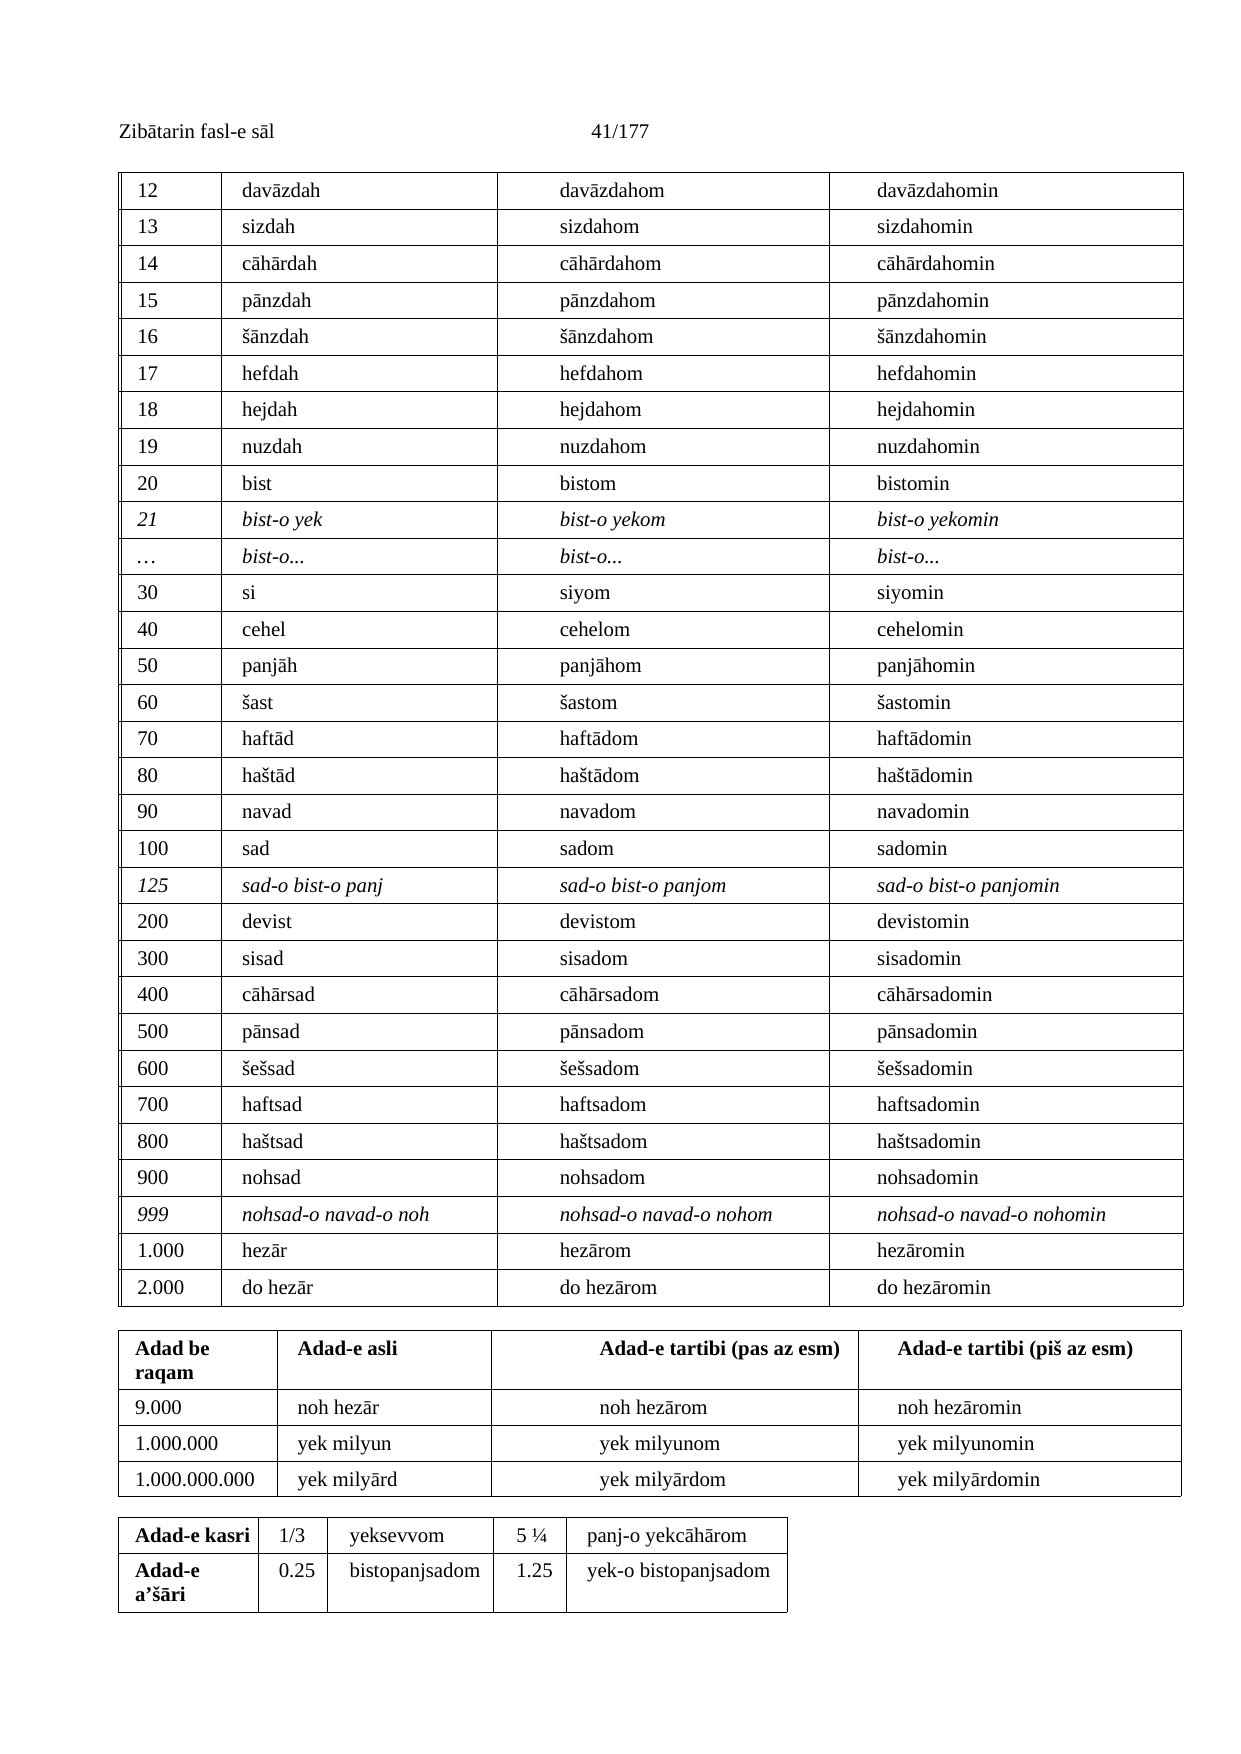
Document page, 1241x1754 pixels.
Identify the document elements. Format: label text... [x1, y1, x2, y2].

table_cell 0.25 [259, 1554, 327, 1612]
table_cell 500 [122, 1014, 221, 1049]
table_cell 12 [122, 173, 221, 209]
table_cell si [222, 575, 497, 611]
table_cell sadomin [830, 831, 1183, 867]
table_cell 21 [122, 502, 221, 538]
table_cell pānzdah [222, 283, 497, 318]
table_cell nohsad‐o navad‐o nohomin [830, 1197, 1183, 1232]
table_cell panjāhomin [830, 649, 1183, 684]
table_cell 2.000 [122, 1270, 221, 1306]
table_cell bist‐o yek [222, 502, 497, 538]
table_cell 1.25 [494, 1554, 566, 1612]
table_cell siyom [498, 575, 829, 611]
table_cell 100 [122, 831, 221, 867]
table_cell do hezārom [498, 1270, 829, 1306]
table_cell … [122, 539, 221, 574]
table_cell 9.000 [119, 1390, 277, 1425]
table_cell 600 [122, 1051, 221, 1086]
table_cell haštādom [498, 758, 829, 794]
table_cell 15 [122, 283, 221, 318]
table_cell cāhārsadomin [830, 977, 1183, 1013]
table_cell nohsadomin [830, 1160, 1183, 1196]
table_header Adad‐e tartibi (pas az esm) [492, 1331, 858, 1389]
table_cell hejdah [222, 392, 497, 428]
table_cell 999 [122, 1197, 221, 1232]
table_cell pānsadomin [830, 1014, 1183, 1049]
table_cell 1.000 [122, 1234, 221, 1269]
table_cell šast [222, 685, 497, 721]
table_cell devist [222, 904, 497, 940]
table_cell haštād [222, 758, 497, 794]
table_cell bist‐o... [222, 539, 497, 574]
table_cell siyomin [830, 575, 1183, 611]
table_cell 17 [122, 356, 221, 391]
table_cell yek‐o bistopanjsadom [567, 1554, 787, 1612]
table_cell hejdahomin [830, 392, 1183, 428]
table_cell šastomin [830, 685, 1183, 721]
table_cell 700 [122, 1087, 221, 1123]
table_cell nuzdahomin [830, 429, 1183, 464]
table_cell davāzdah [222, 173, 497, 209]
table_cell cāhārsadom [498, 977, 829, 1013]
table_cell hefdahom [498, 356, 829, 391]
table_cell do hezāromin [830, 1270, 1183, 1306]
table_cell cehelomin [830, 612, 1183, 647]
table_cell davāzdahomin [830, 173, 1183, 209]
table_cell 800 [122, 1124, 221, 1159]
table_cell bistom [498, 466, 829, 501]
table_cell šānzdah [222, 319, 497, 355]
table_cell do hezār [222, 1270, 497, 1306]
table_cell 14 [122, 246, 221, 282]
table_cell 19 [122, 429, 221, 464]
table_cell šešsadomin [830, 1051, 1183, 1086]
table_header 1/3 [259, 1518, 327, 1552]
table_cell bistomin [830, 466, 1183, 501]
table_cell 13 [122, 210, 221, 245]
table_cell haštsadomin [830, 1124, 1183, 1159]
table_cell 80 [122, 758, 221, 794]
table_cell pānzdahom [498, 283, 829, 318]
table_cell noh hezār [278, 1390, 491, 1425]
table_cell šešsadom [498, 1051, 829, 1086]
table_cell cāhārdahomin [830, 246, 1183, 282]
table_cell šānzdahom [498, 319, 829, 355]
table_header Adad be raqam [119, 1331, 277, 1389]
table_cell cehelom [498, 612, 829, 647]
table_cell devistomin [830, 904, 1183, 940]
table_cell 200 [122, 904, 221, 940]
table_cell haštādomin [830, 758, 1183, 794]
table_cell sizdahom [498, 210, 829, 245]
table_cell pānzdahomin [830, 283, 1183, 318]
table_cell 90 [122, 795, 221, 830]
table_cell yek milyunomin [859, 1426, 1181, 1461]
table_cell cāhārdahom [498, 246, 829, 282]
table_cell hefdahomin [830, 356, 1183, 391]
table_cell 400 [122, 977, 221, 1013]
table_cell sad‐o bist‐o panjom [498, 868, 829, 903]
table_cell cehel [222, 612, 497, 647]
table_cell bist [222, 466, 497, 501]
table_cell haštsad [222, 1124, 497, 1159]
table_cell nohsadom [498, 1160, 829, 1196]
table_cell navad [222, 795, 497, 830]
table_cell sizdahomin [830, 210, 1183, 245]
table_cell yek milyārd [278, 1462, 491, 1496]
table_cell 30 [122, 575, 221, 611]
table_cell bist‐o... [498, 539, 829, 574]
table_cell haftādom [498, 722, 829, 757]
table_header panj‐o yekcāhārom [567, 1518, 787, 1552]
table_cell haftādomin [830, 722, 1183, 757]
table_cell 16 [122, 319, 221, 355]
table_cell 18 [122, 392, 221, 428]
table_header Adad‐e asli [278, 1331, 491, 1389]
table_cell panjāh [222, 649, 497, 684]
table_cell yek milyārdom [492, 1462, 858, 1496]
table_cell sisadomin [830, 941, 1183, 976]
table_cell sad‐o bist‐o panjomin [830, 868, 1183, 903]
table_cell 125 [122, 868, 221, 903]
table_cell nohsad‐o navad‐o nohom [498, 1197, 829, 1232]
table_cell 900 [122, 1160, 221, 1196]
table_cell hezāromin [830, 1234, 1183, 1269]
table_cell šānzdahomin [830, 319, 1183, 355]
table_cell nohsad [222, 1160, 497, 1196]
table_cell devistom [498, 904, 829, 940]
table_cell pānsad [222, 1014, 497, 1049]
table_cell bist‐o yekomin [830, 502, 1183, 538]
table_cell hezārom [498, 1234, 829, 1269]
table_cell yek milyunom [492, 1426, 858, 1461]
table_cell nohsad‐o navad‐o noh [222, 1197, 497, 1232]
table_cell 50 [122, 649, 221, 684]
table_cell yek milyun [278, 1426, 491, 1461]
table_cell noh hezārom [492, 1390, 858, 1425]
table_cell haštsadom [498, 1124, 829, 1159]
table_cell hezār [222, 1234, 497, 1269]
table_cell haftsadomin [830, 1087, 1183, 1123]
table_cell haftsad [222, 1087, 497, 1123]
table_cell 1.000.000 [119, 1426, 277, 1461]
table_cell 20 [122, 466, 221, 501]
table_cell davāzdahom [498, 173, 829, 209]
table_cell 1.000.000.000 [119, 1462, 277, 1496]
table_cell cāhārdah [222, 246, 497, 282]
table_cell sizdah [222, 210, 497, 245]
table_cell cāhārsad [222, 977, 497, 1013]
table_header 5 ¼ [494, 1518, 566, 1552]
table_cell sad [222, 831, 497, 867]
table_cell nuzdahom [498, 429, 829, 464]
table_cell haftād [222, 722, 497, 757]
table_cell noh hezāromin [859, 1390, 1181, 1425]
table_cell hefdah [222, 356, 497, 391]
table_cell Adad‐e a’šāri [119, 1554, 258, 1612]
table_cell 40 [122, 612, 221, 647]
table_cell yek milyārdomin [859, 1462, 1181, 1496]
table_cell šešsad [222, 1051, 497, 1086]
table_cell 60 [122, 685, 221, 721]
table_cell hejdahom [498, 392, 829, 428]
table_cell 70 [122, 722, 221, 757]
table_cell nuzdah [222, 429, 497, 464]
table_cell bist‐o yekom [498, 502, 829, 538]
table_cell panjāhom [498, 649, 829, 684]
table_cell 300 [122, 941, 221, 976]
table_header Adad‐e kasri [119, 1518, 258, 1552]
table_cell šastom [498, 685, 829, 721]
table_cell sisadom [498, 941, 829, 976]
table_cell navadomin [830, 795, 1183, 830]
table_cell navadom [498, 795, 829, 830]
table_cell pānsadom [498, 1014, 829, 1049]
table_cell sisad [222, 941, 497, 976]
table_cell haftsadom [498, 1087, 829, 1123]
table_cell sad‐o bist‐o panj [222, 868, 497, 903]
table_header yeksevvom [328, 1518, 493, 1552]
table_cell bist‐o... [830, 539, 1183, 574]
table_header Adad‐e tartibi (piš az esm) [859, 1331, 1181, 1389]
table_cell bistopanjsadom [328, 1554, 493, 1612]
table_cell sadom [498, 831, 829, 867]
